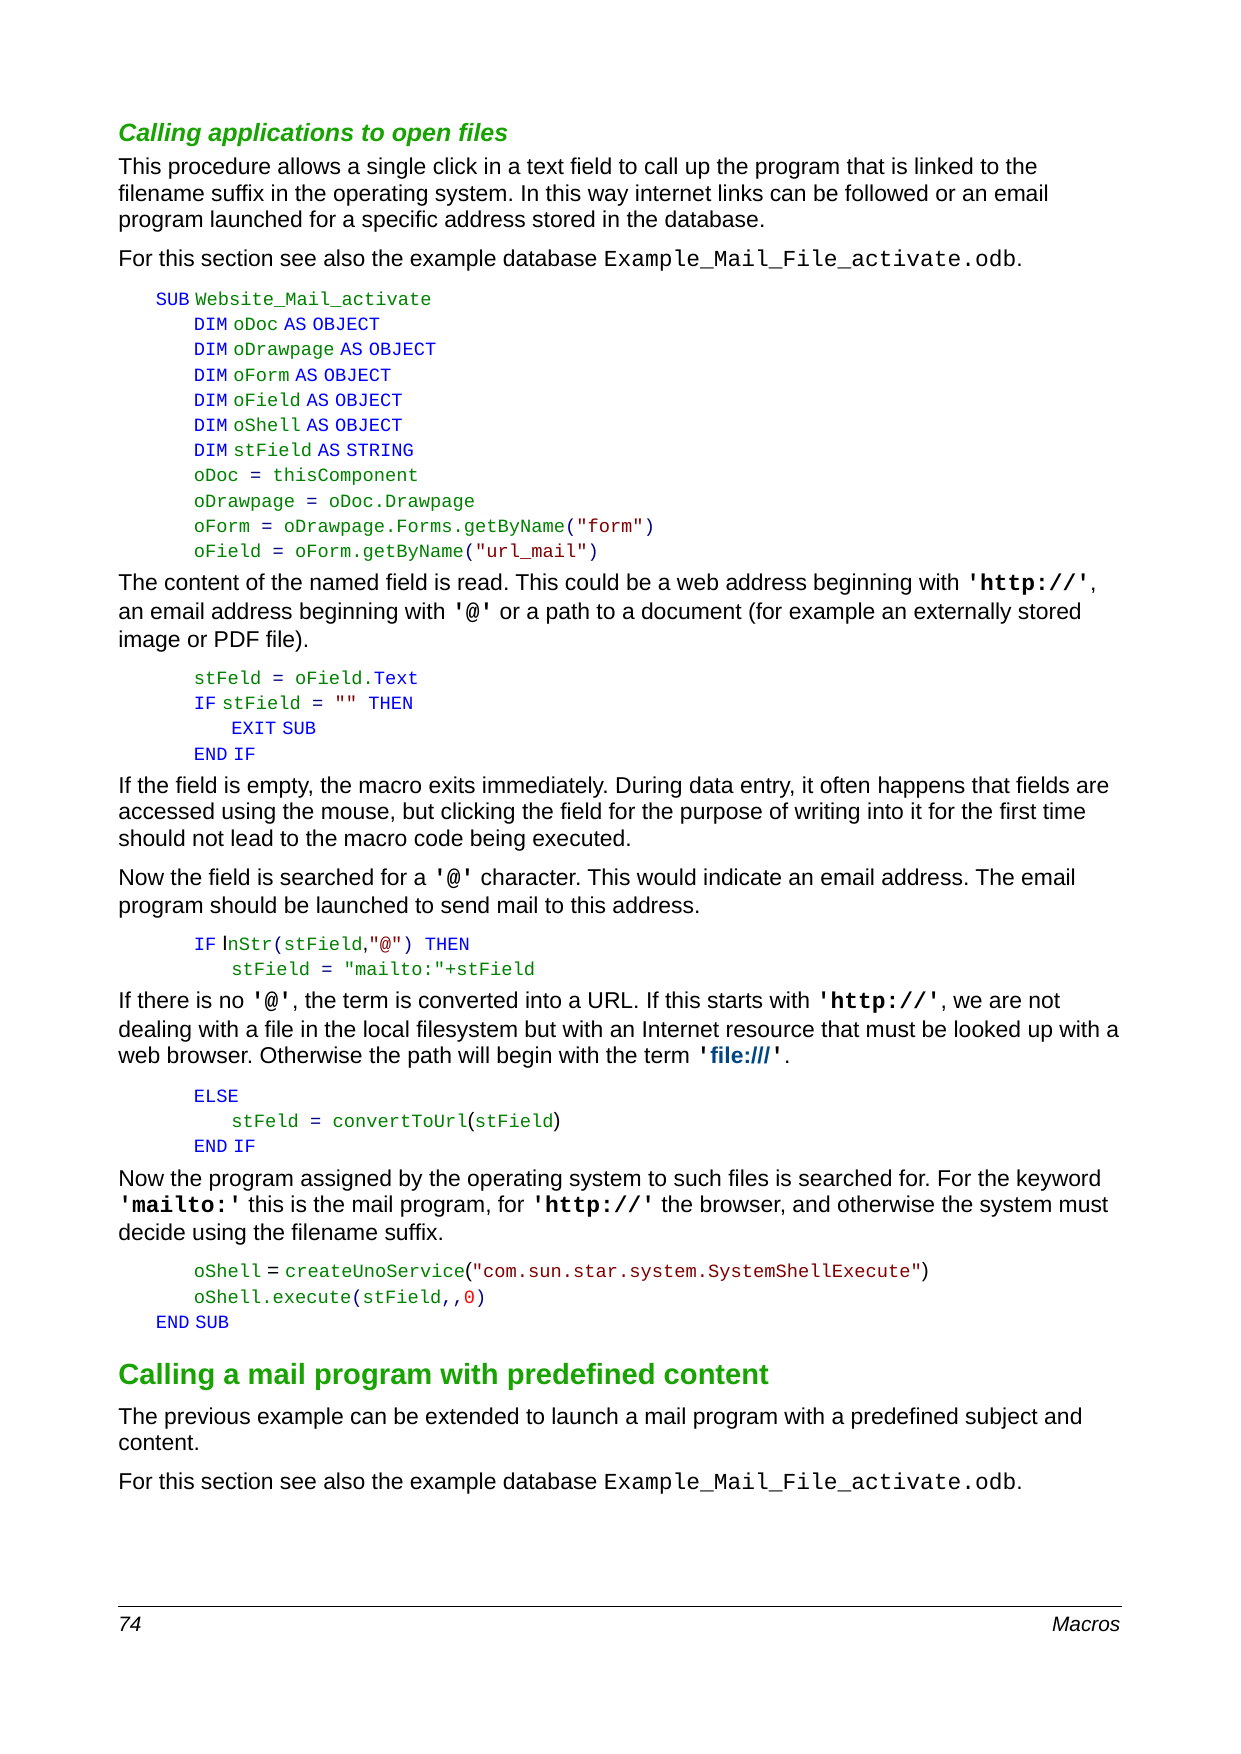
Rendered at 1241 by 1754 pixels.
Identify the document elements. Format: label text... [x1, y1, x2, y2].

text DIM oField AS OBJECT [156, 387, 1122, 412]
text stFeld = oField.Text [156, 665, 1122, 690]
subtitle Calling applications to open files [118, 118, 1122, 147]
text This procedure allows a single click in a text field to call up the program that is linked to the filename suffix in the operating system. In this way internet links can be followed or an email program launched for a specific address stored in the database. [118, 153, 1122, 232]
text Now the program assigned by the operating system to such files is searched for. For the keyword 'mailto:' this is the mail program, for 'http://' the browser, and otherwise the system must decide using the filename suffix. [118, 1165, 1122, 1246]
text DIM oDoc AS OBJECT [156, 311, 1122, 336]
text Now the field is searched for a '@' character. This would indicate an email address. The email program should be launched to send mail to this address. [118, 863, 1122, 918]
subtitle Calling a mail program with predefined content [118, 1357, 1122, 1390]
text IF InStr(stField,"@") THEN [156, 931, 1122, 956]
text The previous example can be extended to launch a mail program with a predefined subject and content. [118, 1403, 1122, 1456]
text END IF [156, 1133, 1122, 1158]
text stFeld = convertToUrl(stField) [156, 1108, 1122, 1133]
text DIM oShell AS OBJECT [156, 412, 1122, 437]
text EXIT SUB [156, 715, 1122, 740]
text ELSE [156, 1083, 1122, 1108]
text DIM stField AS STRING [156, 437, 1122, 462]
text stField = "mailto:"+stField [156, 956, 1122, 981]
text For this section see also the example database Example_Mail_File_activate.odb. [118, 245, 1122, 273]
text oShell.execute(stField,,0) [156, 1283, 1122, 1309]
text IF stField = "" THEN [156, 690, 1122, 715]
text SUB Website_Mail_activate [156, 286, 1122, 311]
text If there is no '@', the term is converted into a URL. If this starts with 'http://', we are not dealing with a file in the local filesystem but with an Internet resource that must be looked up with a web browser. Otherwise the path will begin with the term 'file:///'. [118, 987, 1122, 1070]
text END SUB [156, 1309, 1122, 1334]
text END IF [156, 740, 1122, 766]
text DIM oDrawpage AS OBJECT [156, 336, 1122, 361]
text oDrawpage = oDoc.Drawpage [156, 487, 1122, 513]
text DIM oForm AS OBJECT [156, 361, 1122, 387]
text oDoc = thisComponent [156, 462, 1122, 487]
text oForm = oDrawpage.Forms.getByName("form") [156, 513, 1122, 538]
text If the field is empty, the macro exits immediately. During data entry, it often happens that fields are accessed using the mouse, but clicking the field for the purpose of writing into it for the first time should not lead to the macro code being executed. [118, 772, 1122, 851]
text oField = oForm.getByName("url_mail") [156, 538, 1122, 563]
text The content of the named field is read. This could be a web address beginning with 'http://', an email address beginning with '@' or a path to a document (for example an externally stored image or PDF file). [118, 569, 1122, 652]
text oShell = createUnoService("com.sun.star.system.SystemShellExecute") [156, 1258, 1122, 1283]
text For this section see also the example database Example_Mail_File_activate.odb. [118, 1468, 1122, 1496]
